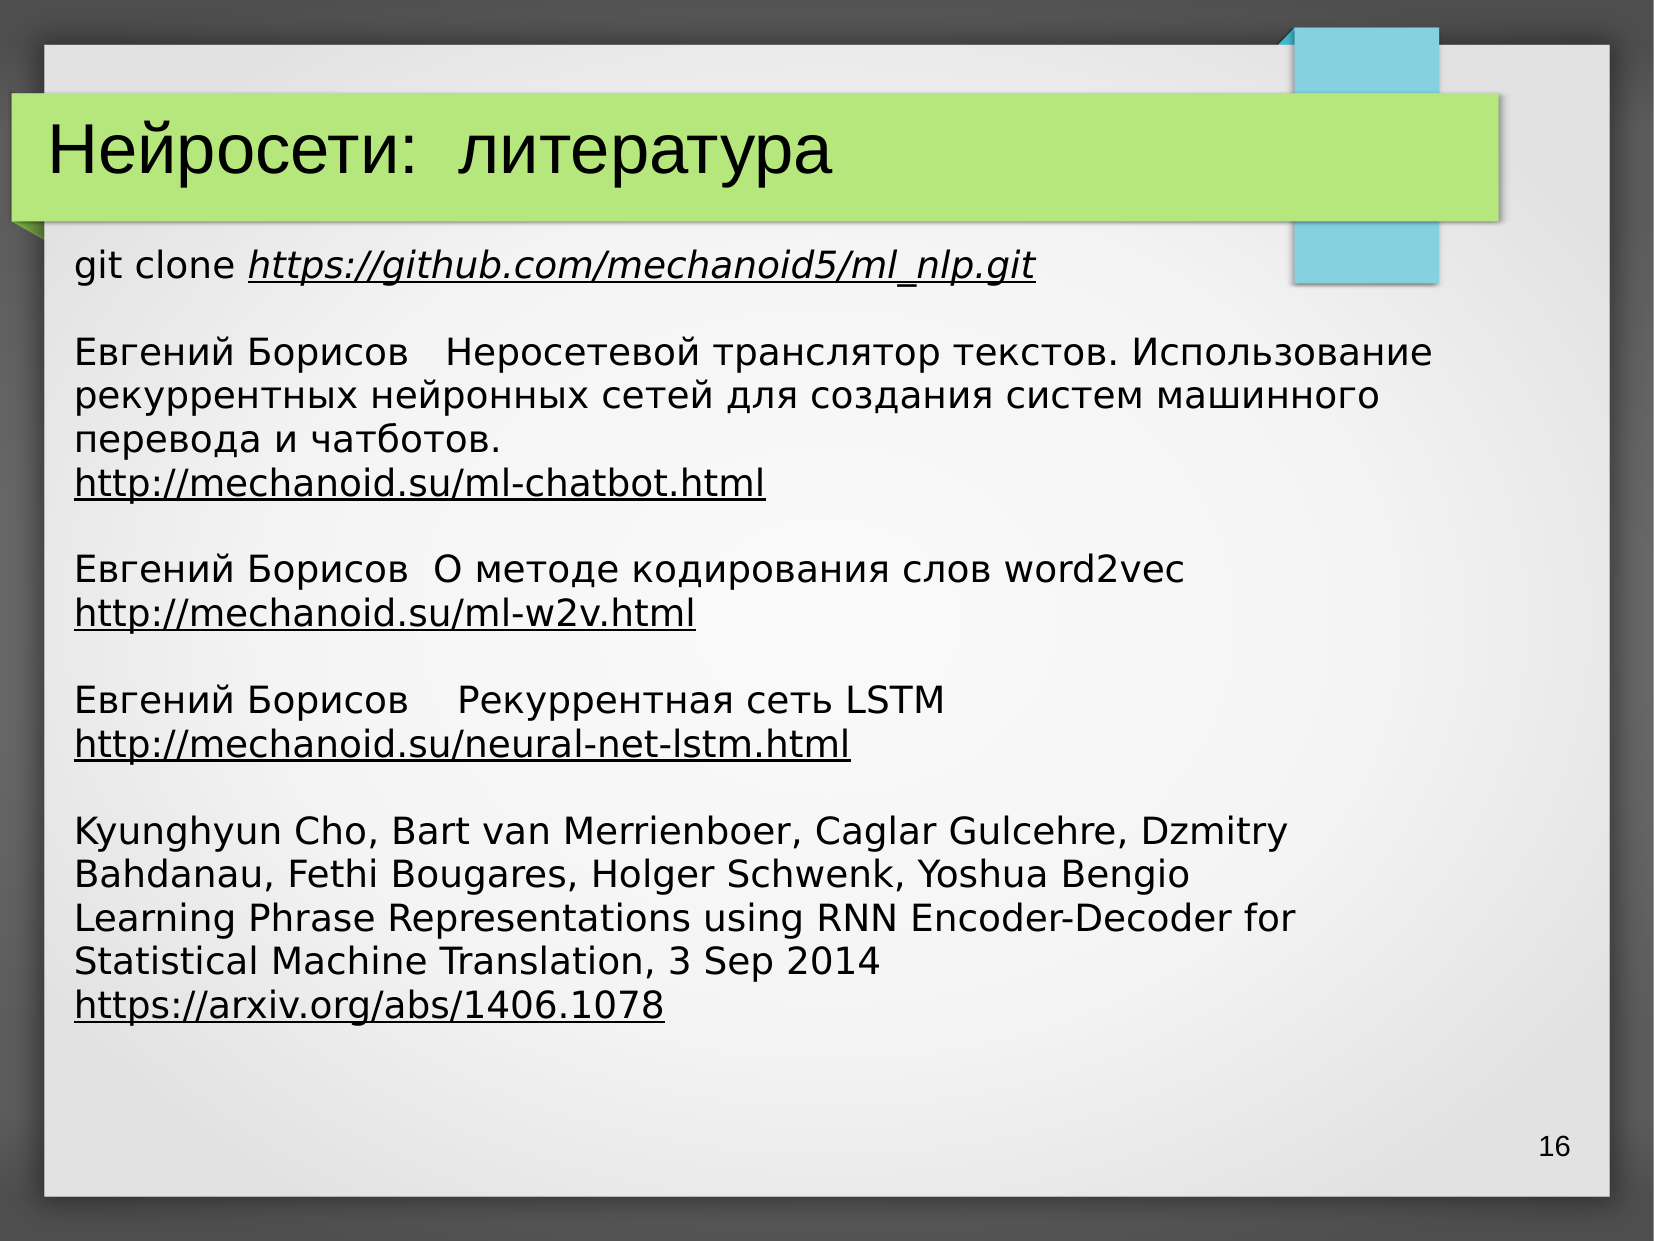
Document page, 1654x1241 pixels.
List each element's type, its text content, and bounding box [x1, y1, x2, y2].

title Нейросети: литература [47, 96, 1536, 201]
text_box git clone https://github.com/mechanoid5/ml_nlp.git Евгений Борисов Неросетевой транслятор текстов. Использование рекуррентных нейронных сетей для создания систем машинного перевода и чатботов. http://mechanoid.su/ml-chatbot.html Евгений Борисов О методе кодирования слов word2vec http://mechanoid.su/ml-w2v.html Евгений Борисов Рекуррентная сеть LSTM http://mechanoid.su/neural-net-lstm.html Kyunghyun Cho, Bart van Merrienboer, Caglar Gulcehre, Dzmitry Bahdanau, Fethi Bougares, Holger Schwenk, Yoshua Bengio Learning Phrase Representations using RNN Encoder-Decoder for Statistical Machine Translation, 3 Sep 2014 https://arxiv.org/abs/1406.1078 [59, 236, 1489, 1166]
picture [0, 0, 1654, 1241]
